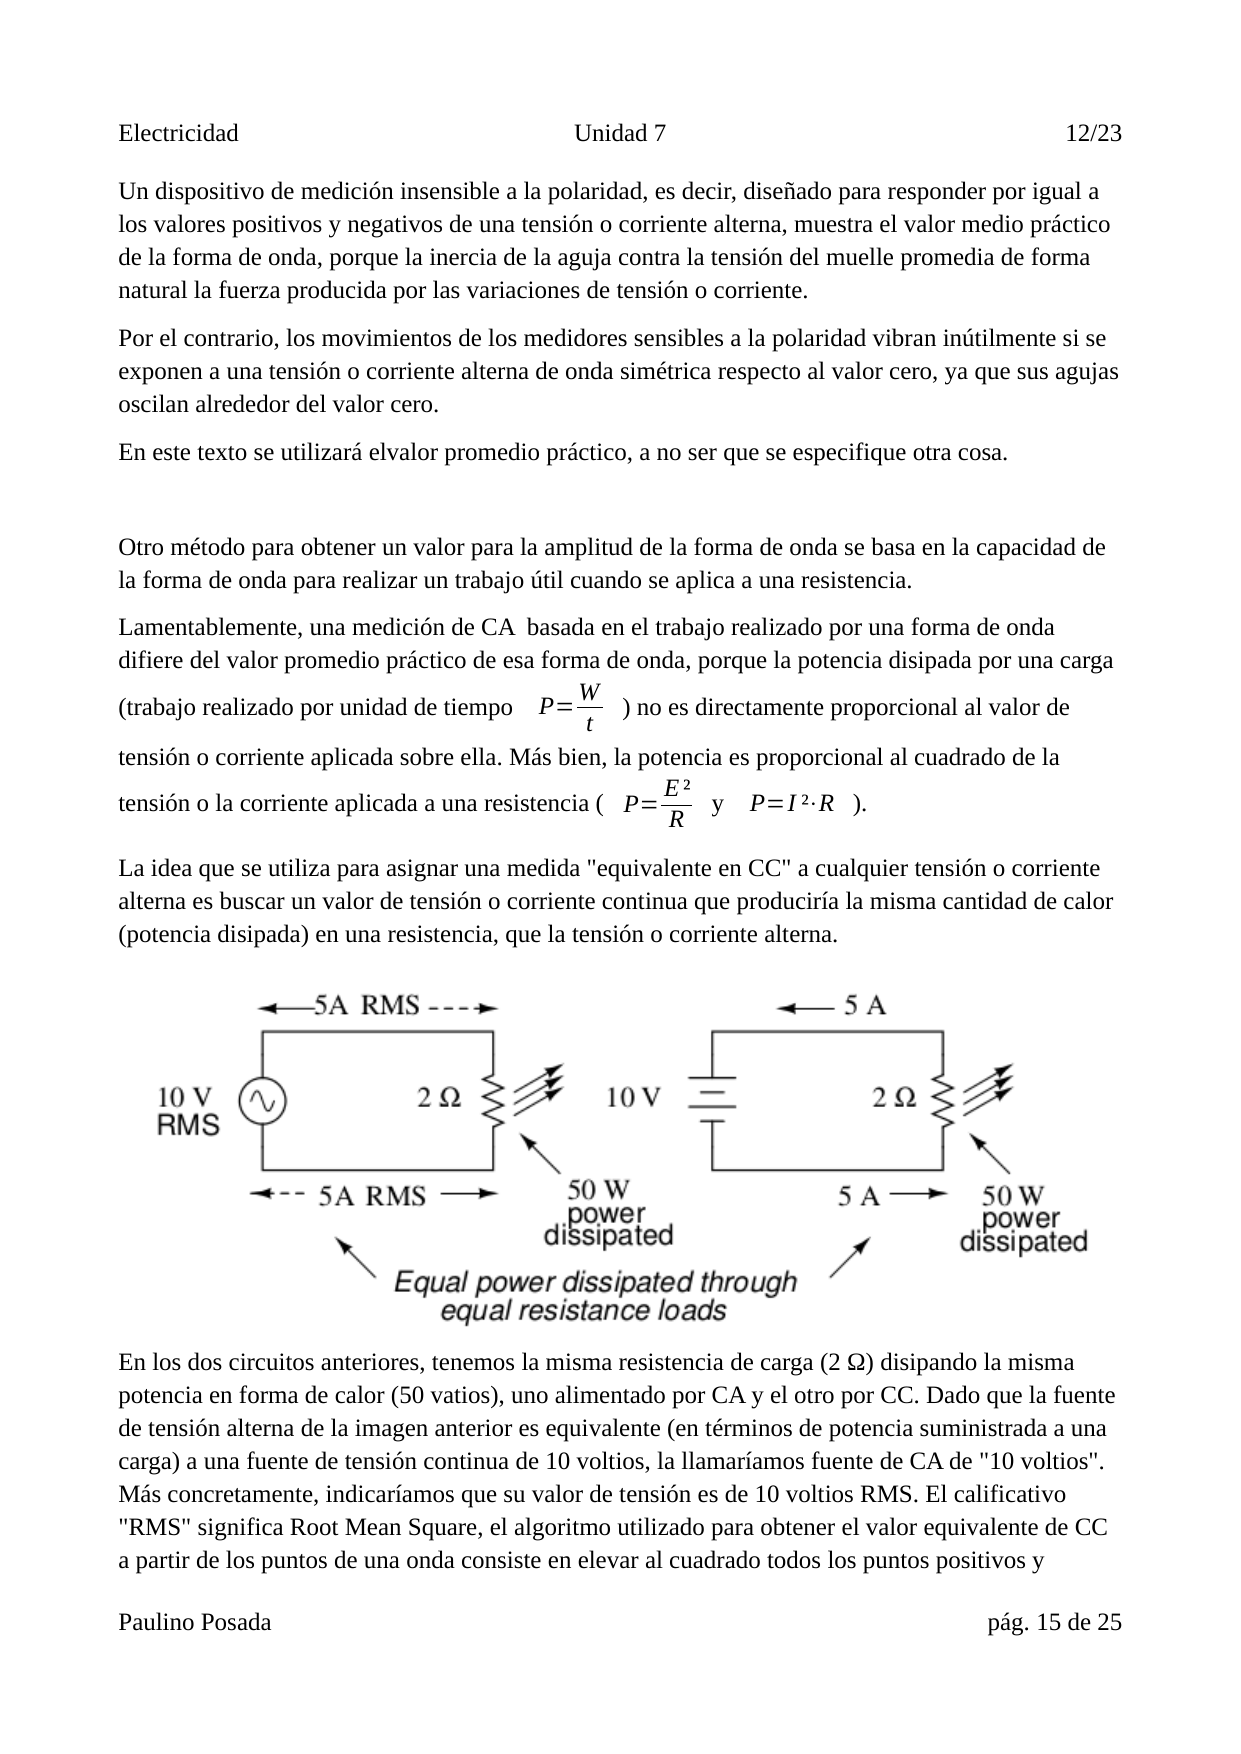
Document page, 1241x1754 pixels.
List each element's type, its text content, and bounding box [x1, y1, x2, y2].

text Lamentablemente, una medición de CA basada en el trabajo realizado por una forma de onda difiere del valor promedio práctico de esa forma de onda, porque la potencia disipada por una carga (trabajo realizado por unidad de tiempo ) no es directamente proporcional al valor de tensión o corriente aplicada sobre ella. Más bien, la potencia es proporcional al cuadrado de la tensión o la corriente aplicada a una resistencia (y ). [118, 612, 1122, 834]
text En este texto se utilizará elvalor promedio práctico, a no ser que se especifique otra cosa. [118, 437, 1122, 465]
text La idea que se utiliza para asignar una medida "equivalente en CC" a cualquier tensión o corriente alterna es buscar un valor de tensión o corriente continua que produciría la misma cantidad de calor (potencia disipada) en una resistencia, que la tensión o corriente alterna. [118, 853, 1122, 948]
text En los dos circuitos anteriores, tenemos la misma resistencia de carga (2 Ω) disipando la misma potencia en forma de calor (50 vatios), uno alimentado por CA y el otro por CC. Dado que la fuente de tensión alterna de la imagen anterior es equivalente (en términos de potencia suministrada a una carga) a una fuente de tensión continua de 10 voltios, la llamaríamos fuente de CA de "10 voltios". Más concretamente, indicaríamos que su valor de tensión es de 10 voltios RMS. El calificativo "RMS" significa Root Mean Square, el algoritmo utilizado para obtener el valor equivalente de CC a partir de los puntos de una onda consiste en elevar al cuadrado todos los puntos positivos y [118, 1347, 1122, 1574]
text Por el contrario, los movimientos de los medidores sensibles a la polaridad vibran inútilmente si se exponen a una tensión o corriente alterna de onda simétrica respecto al valor cero, ya que sus agujas oscilan alrededor del valor cero. [118, 323, 1122, 418]
text Un dispositivo de medición insensible a la polaridad, es decir, diseñado para responder por igual a los valores positivos y negativos de una tensión o corriente alterna, muestra el valor medio práctico de la forma de onda, porque la inercia de la aguja contra la tensión del muelle promedia de forma natural la fuerza producida por las variaciones de tensión o corriente. [118, 176, 1122, 304]
picture [139, 966, 1101, 1342]
text Otro método para obtener un valor para la amplitud de la forma de onda se basa en la capacidad de la forma de onda para realizar un trabajo útil cuando se aplica a una resistencia. [118, 532, 1122, 594]
